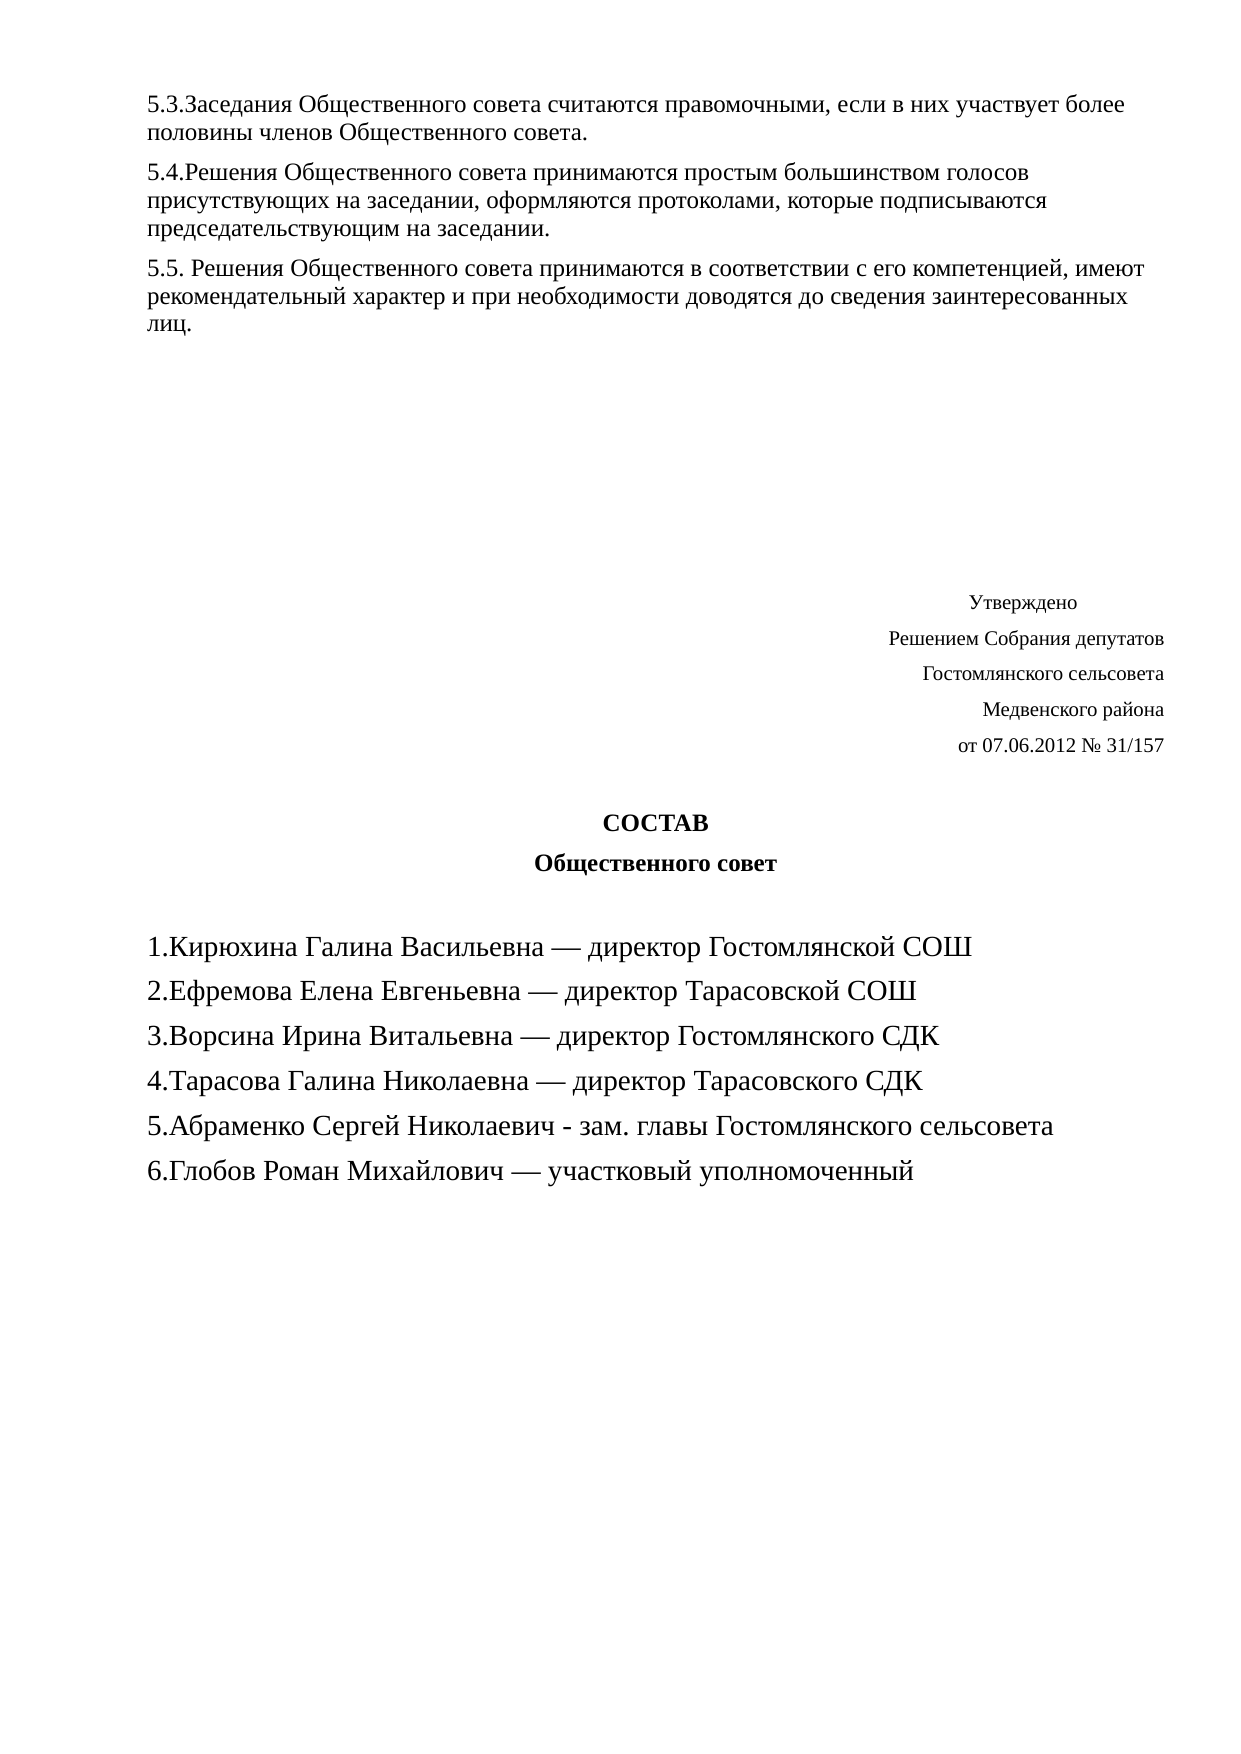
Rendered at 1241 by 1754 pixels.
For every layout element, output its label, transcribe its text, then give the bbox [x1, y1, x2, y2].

text 5.5. Решения Общественного совета принимаются в соответствии с его компетенцией, имеют рекомендательный характер и при необходимости доводятся до сведения заинтересованных лиц. [147, 254, 1164, 337]
list Кирюхина Галина Васильевна — директор Гостомлянской СОШ [147, 930, 1164, 962]
text Гостомлянского сельсовета [147, 662, 1164, 685]
list Ефремова Елена Евгеньевна — директор Тарасовской СОШ [147, 975, 1164, 1007]
list Тарасова Галина Николаевна — директор Тарасовского СДК [147, 1064, 1164, 1097]
text Медвенского района [147, 698, 1164, 721]
text Решением Собрания депутатов [147, 627, 1164, 650]
text 5.3.Заседания Общественного совета считаются правомочными, если в них участвует более половины членов Общественного совета. [147, 91, 1164, 146]
list Абраменко Сергей Николаевич - зам. главы Гостомлянского сельсовета [147, 1109, 1164, 1141]
text от 07.06.2012 № 31/157 [147, 733, 1164, 757]
list Глобов Роман Михайлович — участковый уполномоченный [147, 1154, 1164, 1186]
text 5.4.Решения Общественного совета принимаются простым большинством голосов присутствующих на заседании, оформляются протоколами, которые подписываются председательствующим на заседании. [147, 158, 1164, 242]
text СОСТАВ [147, 809, 1164, 837]
text Утверждено [147, 591, 1164, 614]
text Общественного совет [147, 849, 1164, 877]
list Ворсина Ирина Витальевна — директор Гостомлянского СДК [147, 1019, 1164, 1052]
